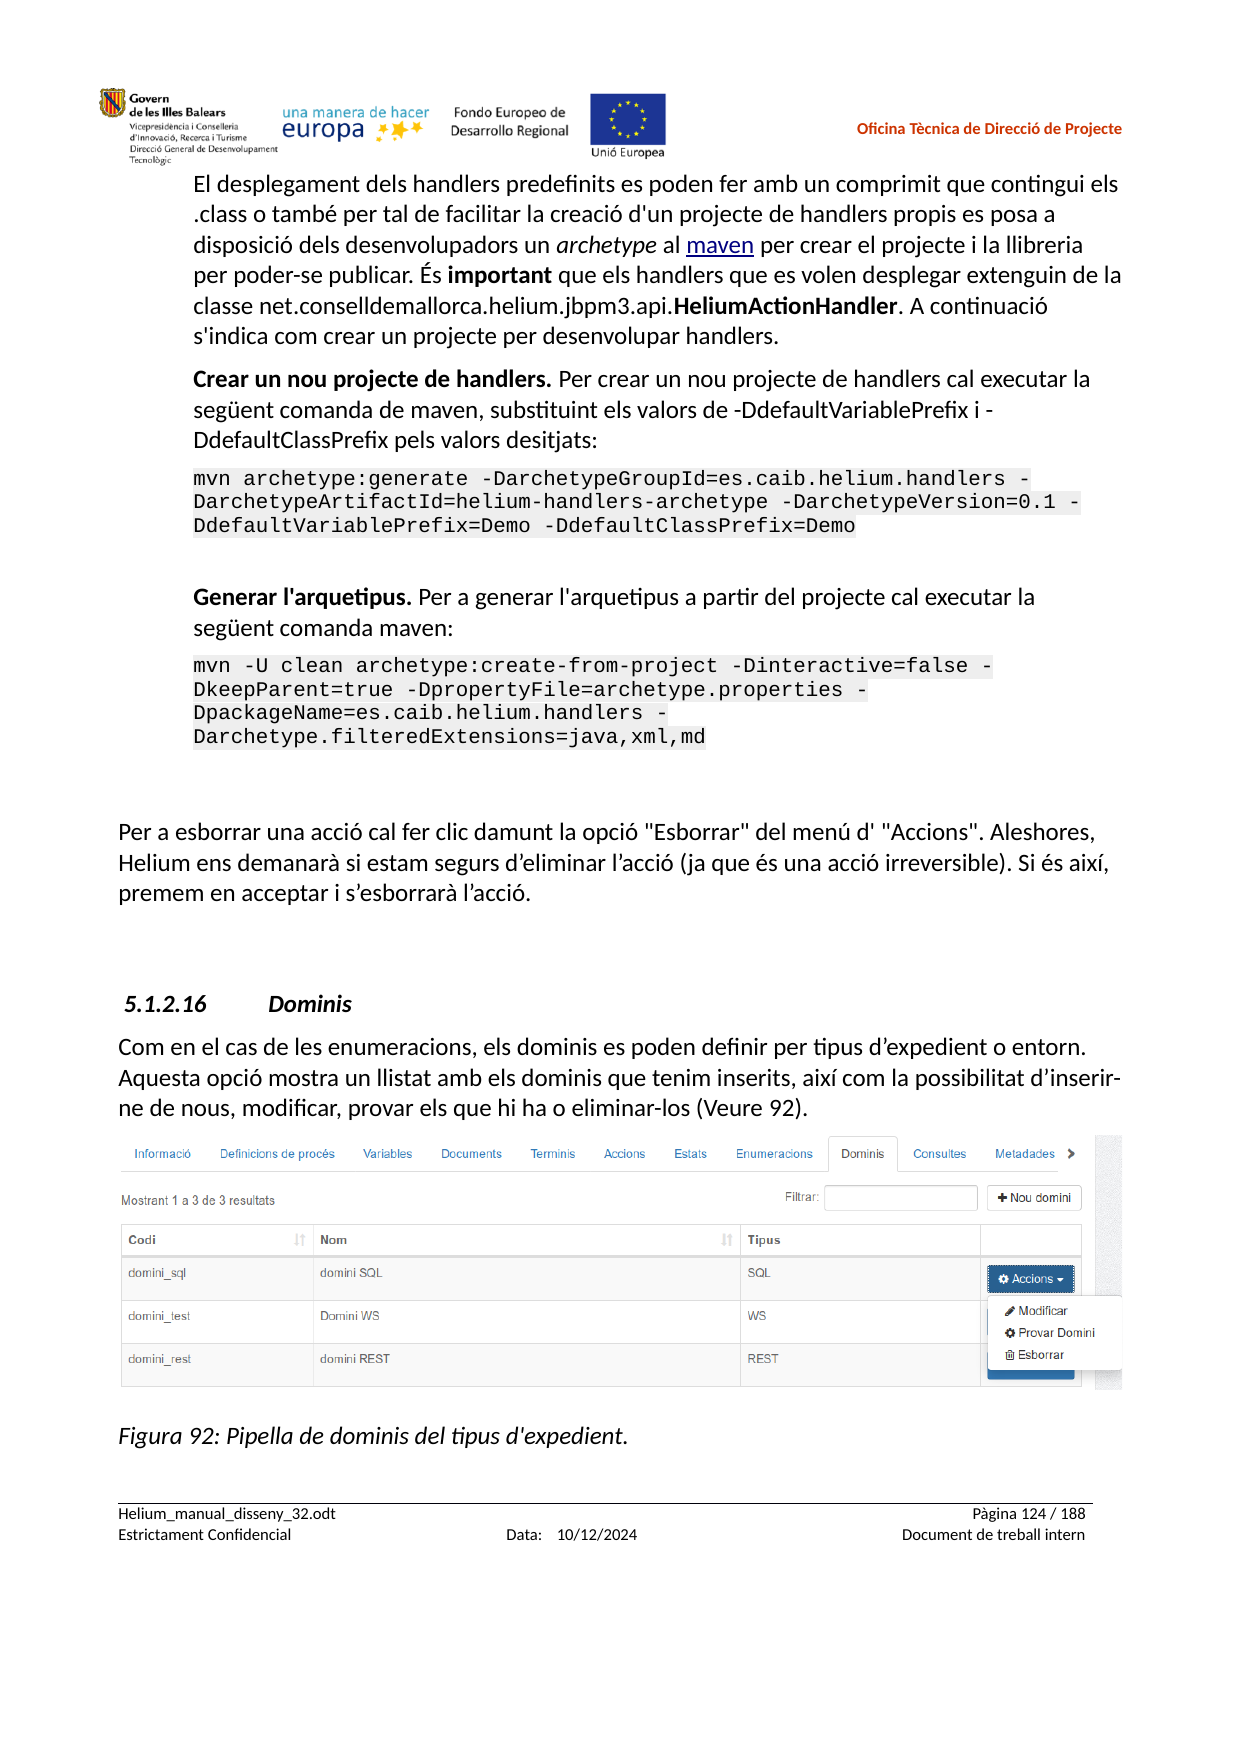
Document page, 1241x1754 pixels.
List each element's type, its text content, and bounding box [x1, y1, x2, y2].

list Crear un nou projecte de handlers. Per crear un nou projecte de handlers cal executar la següent comanda de maven, substituint els valors de -DdefaultVariablePrefix i -DdefaultClassPrefix pels valors desitjats: [156, 363, 1122, 455]
text Figura 92: Pipella de dominis del tipus d'expedient. [118, 1390, 1122, 1451]
picture [99, 87, 668, 166]
list El desplegament dels handlers predefinits es poden fer amb un comprimit que contingui els .class o també per tal de facilitar la creació d'un projecte de handlers propis es posa a disposició dels desenvolupadors un archetype al maven per crear el projecte i la llibreria per poder-se publicar. És important que els handlers que es volen desplegar extenguin de la classe net.conselldemallorca.helium.jbpm3.api.HeliumActionHandler. A continuació s'indica com crear un projecte per desenvolupar handlers. [156, 168, 1122, 351]
list Generar l'arquetipus. Per a generar l'arquetipus a partir del projecte cal executar la següent comanda maven: [156, 582, 1122, 643]
text Per a esborrar una acció cal fer clic damunt la opció "Esborrar" del menú d' "Accions". Aleshores, Helium ens demanarà si estam segurs d’eliminar l’acció (ja que és una acció irreversible). Si és així, premem en acceptar i s’esborrarà l’acció. [118, 816, 1122, 908]
subtitle Dominis [118, 988, 1122, 1019]
list mvn -U clean archetype:create-from-project -Dinteractive=false -DkeepParent=true -DpropertyFile=archetype.properties -DpackageName=es.caib.helium.handlers -Darchetype.filteredExtensions=java,xml,md [156, 655, 1122, 750]
text Com en el cas de les enumeracions, els dominis es poden definir per tipus d’expedient o entorn. Aquesta opció mostra un llistat amb els dominis que tenim inserits, així com la possibilitat d’inserir-ne de nous, modificar, provar els que hi ha o eliminar-los (Veure 92). [118, 1031, 1122, 1123]
picture [118, 1135, 1123, 1390]
list mvn archetype:generate -DarchetypeGroupId=es.caib.helium.handlers -DarchetypeArtifactId=helium-handlers-archetype -DarchetypeVersion=0.1 -DdefaultVariablePrefix=Demo -DdefaultClassPrefix=Demo [156, 468, 1122, 538]
